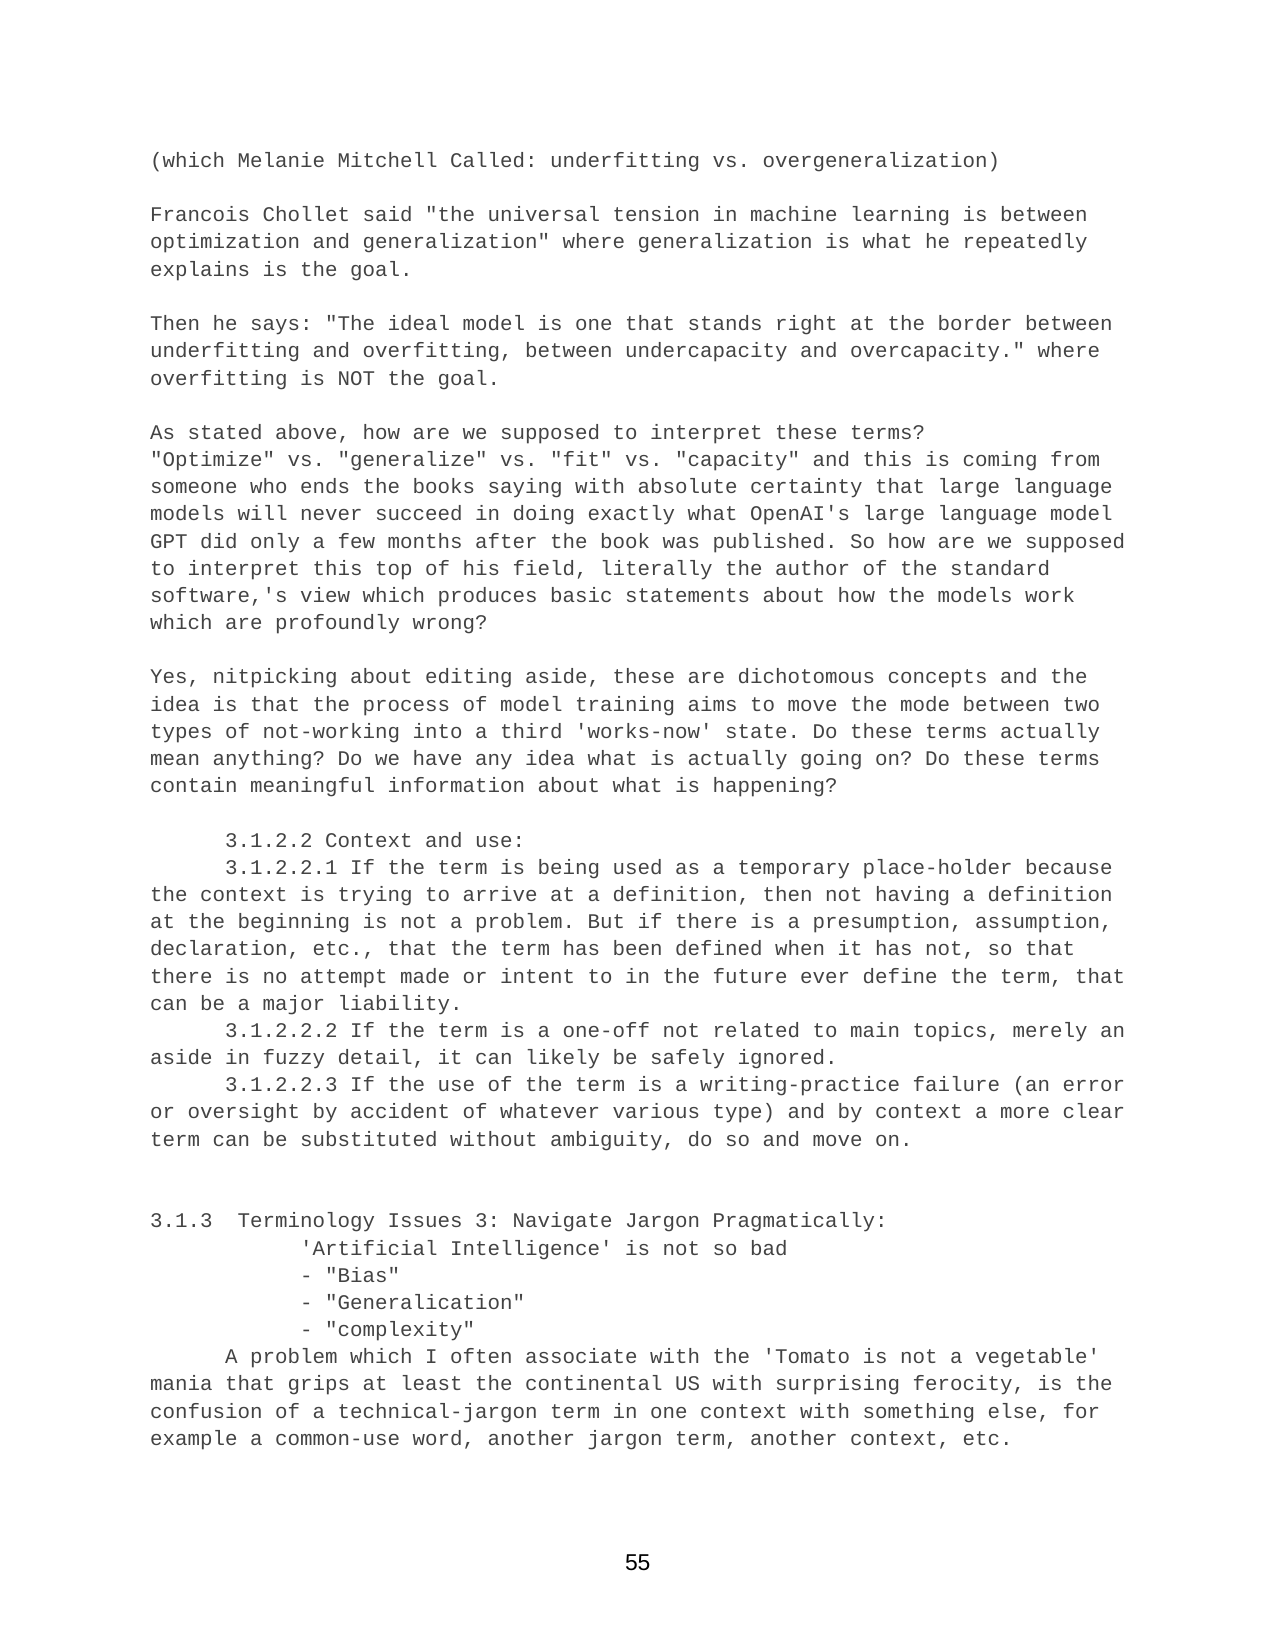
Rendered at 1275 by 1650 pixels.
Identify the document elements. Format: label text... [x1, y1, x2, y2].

text - "Generalication" [150, 1292, 1125, 1316]
text 3.1.2.2.3 If the use of the term is a writing-practice failure (an error or oversight by accident of whatever various type) and by context a more clear term can be substituted without ambiguity, do so and move on. [150, 1074, 1125, 1152]
text 3.1.3 Terminology Issues 3: Navigate Jargon Pragmatically: [150, 1210, 1125, 1234]
text Yes, nitpicking about editing aside, these are dichotomous concepts and the idea is that the process of model training aims to move the mode between two types of not-working into a third 'works-now' state. Do these terms actually mean anything? Do we have any idea what is actually going on? Do these terms contain meaningful information about what is happening? [150, 667, 1125, 799]
text - "Bias" [150, 1265, 1125, 1288]
text Francois Chollet said "the universal tension in machine learning is between optimization and generalization" where generalization is what he repeatedly explains is the goal. [150, 204, 1125, 282]
text 3.1.2.2.2 If the term is a one-off not related to main topics, merely an aside in fuzzy detail, it can likely be safely ignored. [150, 1020, 1125, 1071]
text 3.1.2.2 Context and use: [150, 830, 1125, 853]
text "Optimize" vs. "generalize" vs. "fit" vs. "capacity" and this is coming from someone who ends the books saying with absolute certainty that large language models will never succeed in doing exactly what OpenAI's large language model GPT did only a few months after the book was published. So how are we supposed to interpret this top of his field, literally the author of the standard software,'s view which produces basic statements about how the models work which are profoundly wrong? [150, 449, 1125, 636]
text - "complexity" [150, 1319, 1125, 1343]
text 3.1.2.2.1 If the term is being used as a temporary place-holder because the context is trying to arrive at a definition, then not having a definition at the beginning is not a problem. But if there is a presumption, assumption, declaration, etc., that the term has been defined when it has not, so that there is no attempt made or intent to in the future ever define the term, that can be a major liability. [150, 857, 1125, 1016]
text A problem which I often associate with the 'Tomato is not a vegetable' mania that grips at least the continental US with surprising ferocity, is the confusion of a technical-jargon term in one context with something else, for example a common-use word, another jargon term, another context, etc. [150, 1346, 1125, 1451]
text As stated above, how are we supposed to interpret these terms? [150, 422, 1125, 446]
text 'Artificial Intelligence' is not so bad [150, 1237, 1125, 1261]
text (which Melanie Mitchell Called: underfitting vs. overgeneralization) [150, 150, 1125, 174]
text Then he says: "The ideal model is one that stands right at the border between underfitting and overfitting, between undercapacity and overcapacity." where overfitting is NOT the goal. [150, 313, 1125, 391]
